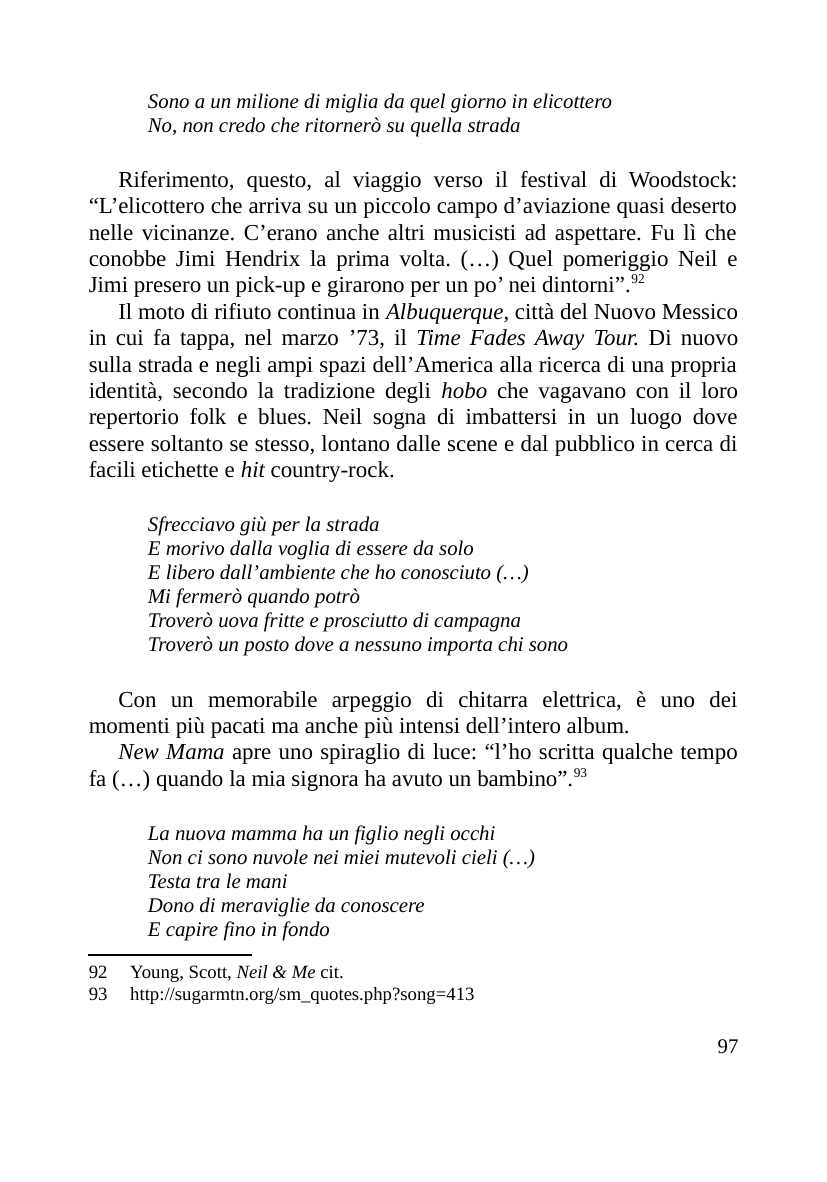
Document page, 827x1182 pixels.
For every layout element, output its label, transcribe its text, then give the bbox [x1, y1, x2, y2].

text Testa tra le mani [88, 869, 738, 893]
text Riferimento, questo, al viaggio verso il festival di Woodstock: “L’elicottero che arriva su un piccolo campo d’aviazione quasi deserto nelle vicinanze. C’erano anche altri musicisti ad aspettare. Fu lì che conobbe Jimi Hendrix la prima volta. (…) Quel pomeriggio Neil e Jimi presero un pick-up e girarono per un po’ nei dintorni”. [88, 166, 738, 298]
text New Mama apre uno spiraglio di luce: “l’ho scritta qualche tempo fa (…) quando la mia signora ha avuto un bambino”. [88, 738, 738, 791]
text http://sugarmtn.org/sm_quotes.php?song=413 [88, 982, 738, 1004]
text La nuova mamma ha un figlio negli occhi [88, 821, 738, 845]
text No, non credo che ritornerò su quella strada [88, 113, 738, 137]
text E libero dall’ambiente che ho conosciuto (…) [88, 560, 738, 584]
text Troverò uova fritte e prosciutto di campagna [88, 608, 738, 632]
text Sono a un milione di miglia da quel giorno in elicottero [88, 88, 738, 113]
text Troverò un posto dove a nessuno importa chi sono [88, 632, 738, 656]
text E morivo dalla voglia di essere da solo [88, 536, 738, 560]
text Sfrecciavo giù per la strada [88, 512, 738, 536]
text Dono di meraviglie da conoscere [88, 893, 738, 917]
text Young, Scott, Neil & Me cit. [88, 961, 738, 982]
text Non ci sono nuvole nei miei mutevoli cieli (…) [88, 845, 738, 869]
text Mi fermerò quando potrò [88, 584, 738, 608]
text E capire fino in fondo [88, 917, 738, 941]
text Il moto di rifiuto continua in Albuquerque, città del Nuovo Messico in cui fa tappa, nel marzo ’73, il Time Fades Away Tour. Di nuovo sulla strada e negli ampi spazi dell’America alla ricerca di una propria identità, secondo la tradizione degli hobo che vagavano con il loro repertorio folk e blues. Neil sogna di imbattersi in un luogo dove essere soltanto se stesso, lontano dalle scene e dal pubblico in cerca di facili etichette e hit country-rock. [88, 298, 738, 482]
text Con un memorabile arpeggio di chitarra elettrica, è uno dei momenti più pacati ma anche più intensi dell’intero album. [88, 686, 738, 738]
